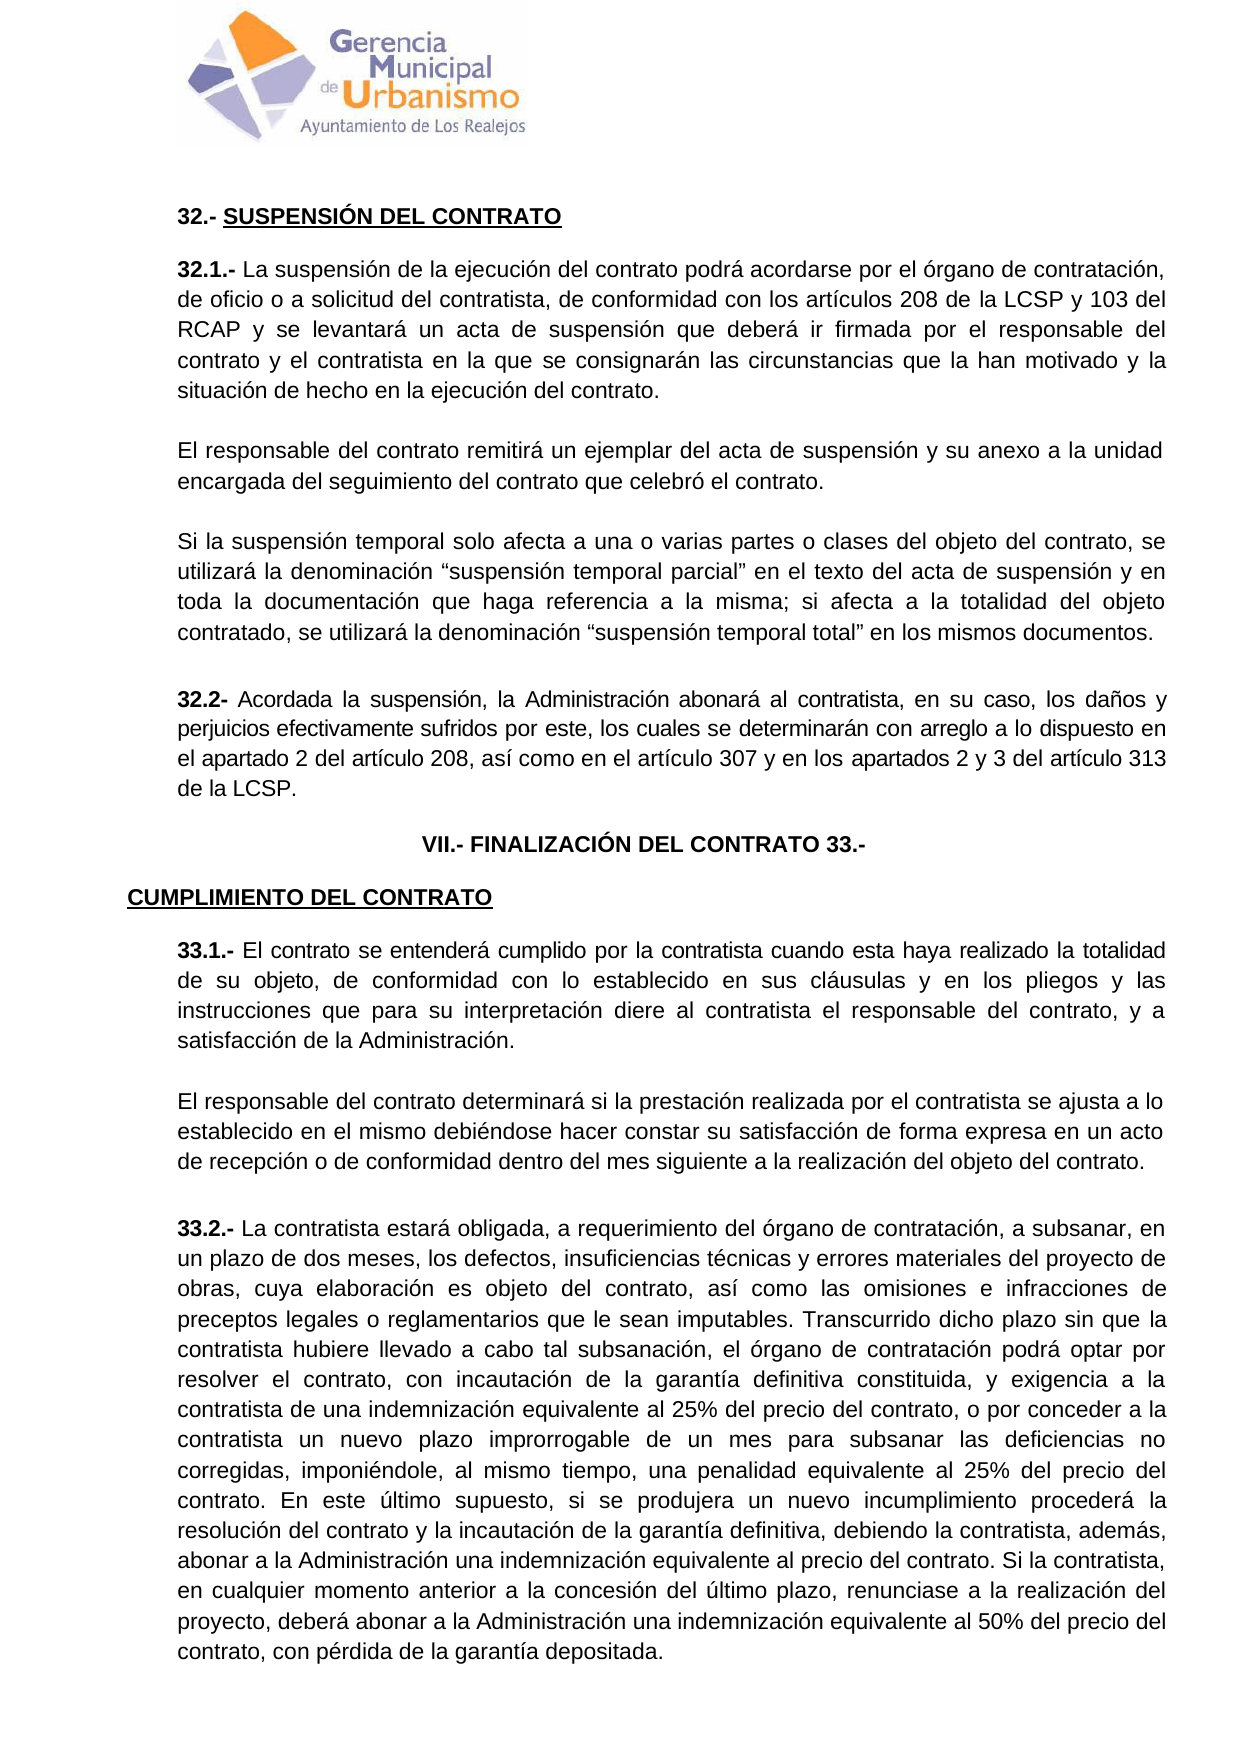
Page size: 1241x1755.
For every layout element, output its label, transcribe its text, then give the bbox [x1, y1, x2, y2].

text 32.2- Acordada la suspensión, la Administración abonará al contratista, en su caso, los daños y perjuicios efectivamente sufridos por este, los cuales se determinarán con arreglo a lo dispuesto en el apartado 2 del artículo 208, así como en el artículo 307 y en los apartados 2 y 3 del artículo 313 de la LCSP. [177, 686, 1167, 801]
text 33.2.- La contratista estará obligada, a requerimiento del órgano de contratación, a subsanar, en un plazo de dos meses, los defectos, insuficiencias técnicas y errores materiales del proyecto de obras, cuya elaboración es objeto del contrato, así como las omisiones e infracciones de preceptos legales o reglamentarios que le sean imputables. Transcurrido dicho plazo sin que la contratista hubiere llevado a cabo tal subsanación, el órgano de contratación podrá optar por resolver el contrato, con incautación de la garantía definitiva constituida, y exigencia a la contratista de una indemnización equivalente al 25% del precio del contrato, o por conceder a la contratista un nuevo plazo improrrogable de un mes para subsanar las deficiencias no corregidas, imponiéndole, al mismo tiempo, una penalidad equivalente al 25% del precio del contrato. En este último supuesto, si se produjera un nuevo incumplimiento procederá la resolución del contrato y la incautación de la garantía definitiva, debiendo la contratista, además, abonar a la Administración una indemnización equivalente al precio del contrato. Si la contratista, en cualquier momento anterior a la concesión del último plazo, renunciase a la realización del proyecto, deberá abonar a la Administración una indemnización equivalente al 50% del precio del contrato, con pérdida de la garantía depositada. [177, 1215, 1167, 1664]
text 33.1.- El contrato se entenderá cumplido por la contratista cuando esta haya realizado la totalidad de su objeto, de conformidad con lo establecido en sus cláusulas y en los pliegos y las instrucciones que para su interpretación diere al contratista el responsable del contrato, y a satisfacción de la Administración. [177, 937, 1167, 1053]
subtitle VII.- FINALIZACIÓN DEL CONTRATO 33.- CUMPLIMIENTO DEL CONTRATO [127, 831, 871, 910]
text 32.1.- La suspensión de la ejecución del contrato podrá acordarse por el órgano de contratación, de oficio o a solicitud del contratista, de conformidad con los artículos 208 de la LCSP y 103 del RCAP y se levantará un acta de suspensión que deberá ir firmada por el responsable del contrato y el contratista en la que se consignarán las circunstancias que la han motivado y la situación de hecho en la ejecución del contrato. [177, 256, 1166, 403]
text El responsable del contrato determinará si la prestación realizada por el contratista se ajusta a lo establecido en el mismo debiéndose hacer constar su satisfacción de forma expresa en un acto de recepción o de conformidad dentro del mes siguiente a la realización del objeto del contrato. [177, 1088, 1165, 1174]
text El responsable del contrato remitirá un ejemplar del acta de suspensión y su anexo a la unidad encargada del seguimiento del contrato que celebró el contrato. [177, 437, 1165, 494]
text 32.- SUSPENSIÓN DEL CONTRATO [177, 203, 1207, 229]
text Si la suspensión temporal solo afecta a una o varias partes o clases del objeto del contrato, se utilizará la denominación “suspensión temporal parcial” en el texto del acta de suspensión y en toda la documentación que haga referencia a la misma; si afecta a la totalidad del objeto contratado, se utilizará la denominación “suspensión temporal total” en los mismos documentos. [177, 528, 1167, 645]
